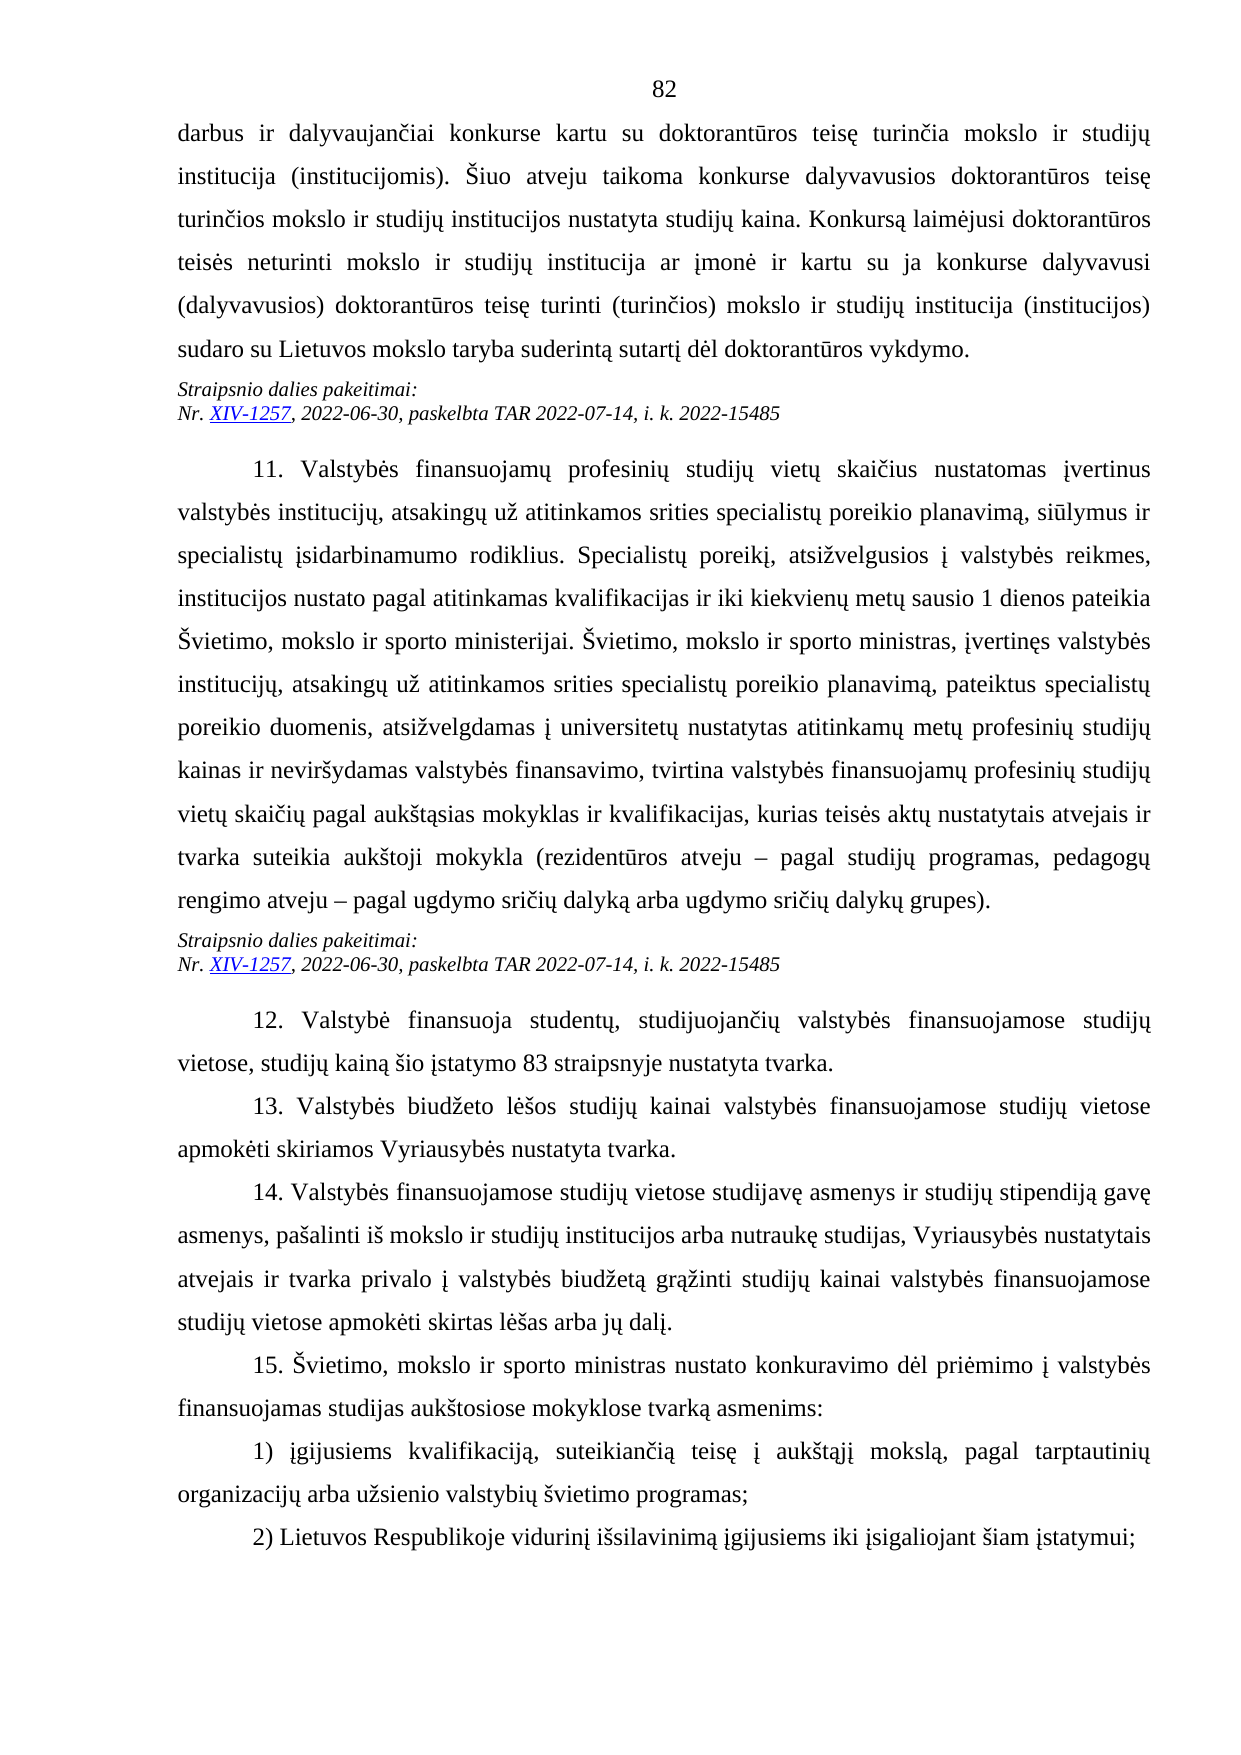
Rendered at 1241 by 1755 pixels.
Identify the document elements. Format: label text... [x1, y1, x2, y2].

text 14. Valstybės finansuojamose studijų vietose studijavę asmenys ir studijų stipendiją gavę asmenys, pašalinti iš mokslo ir studijų institucijos arba nutraukę studijas, Vyriausybės nustatytais atvejais ir tvarka privalo į valstybės biudžetą grąžinti studijų kainai valstybės finansuojamose studijų vietose apmokėti skirtas lėšas arba jų dalį. [177, 1177, 1152, 1336]
text 12. Valstybė finansuoja studentų, studijuojančių valstybės finansuojamose studijų vietose, studijų kainą šio įstatymo 83 straipsnyje nustatyta tvarka. [177, 1005, 1152, 1077]
text 1) įgijusiems kvalifikaciją, suteikiančią teisę į aukštąjį mokslą, pagal tarptautinių organizacijų arba užsienio valstybių švietimo programas; [177, 1436, 1152, 1508]
text 13. Valstybės biudžeto lėšos studijų kainai valstybės finansuojamose studijų vietose apmokėti skiriamos Vyriausybės nustatyta tvarka. [177, 1091, 1152, 1163]
text darbus ir dalyvaujančiai konkurse kartu su doktorantūros teisę turinčia mokslo ir studijų institucija (institucijomis). Šiuo atveju taikoma konkurse dalyvavusios doktorantūros teisę turinčios mokslo ir studijų institucijos nustatyta studijų kaina. Konkursą laimėjusi doktorantūros teisės neturinti mokslo ir studijų institucija ar įmonė ir kartu su ja konkurse dalyvavusi (dalyvavusios) doktorantūros teisę turinti (turinčios) mokslo ir studijų institucija (institucijos) sudaro su Lietuvos mokslo taryba suderintą sutartį dėl doktorantūros vykdymo. [177, 118, 1152, 362]
text Nr. XIV-1257, 2022-06-30, paskelbta TAR 2022-07-14, i. k. 2022-15485 [177, 401, 1152, 425]
text Straipsnio dalies pakeitimai: [177, 377, 1152, 401]
text Nr. XIV-1257, 2022-06-30, paskelbta TAR 2022-07-14, i. k. 2022-15485 [177, 952, 1152, 976]
text 11. Valstybės finansuojamų profesinių studijų vietų skaičius nustatomas įvertinus valstybės institucijų, atsakingų už atitinkamos srities specialistų poreikio planavimą, siūlymus ir specialistų įsidarbinamumo rodiklius. Specialistų poreikį, atsižvelgusios į valstybės reikmes, institucijos nustato pagal atitinkamas kvalifikacijas ir iki kiekvienų metų sausio 1 dienos pateikia Švietimo, mokslo ir sporto ministerijai. Švietimo, mokslo ir sporto ministras, įvertinęs valstybės institucijų, atsakingų už atitinkamos srities specialistų poreikio planavimą, pateiktus specialistų poreikio duomenis, atsižvelgdamas į universitetų nustatytas atitinkamų metų profesinių studijų kainas ir neviršydamas valstybės finansavimo, tvirtina valstybės finansuojamų profesinių studijų vietų skaičių pagal aukštąsias mokyklas ir kvalifikacijas, kurias teisės aktų nustatytais atvejais ir tvarka suteikia aukštoji mokykla (rezidentūros atveju – pagal studijų programas, pedagogų rengimo atveju – pagal ugdymo sričių dalyką arba ugdymo sričių dalykų grupes). [177, 454, 1152, 914]
text 2) Lietuvos Respublikoje vidurinį išsilavinimą įgijusiems iki įsigaliojant šiam įstatymui; [177, 1522, 1152, 1551]
text 15. Švietimo, mokslo ir sporto ministras nustato konkuravimo dėl priėmimo į valstybės finansuojamas studijas aukštosiose mokyklose tvarką asmenims: [177, 1350, 1152, 1422]
text Straipsnio dalies pakeitimai: [177, 928, 1152, 952]
